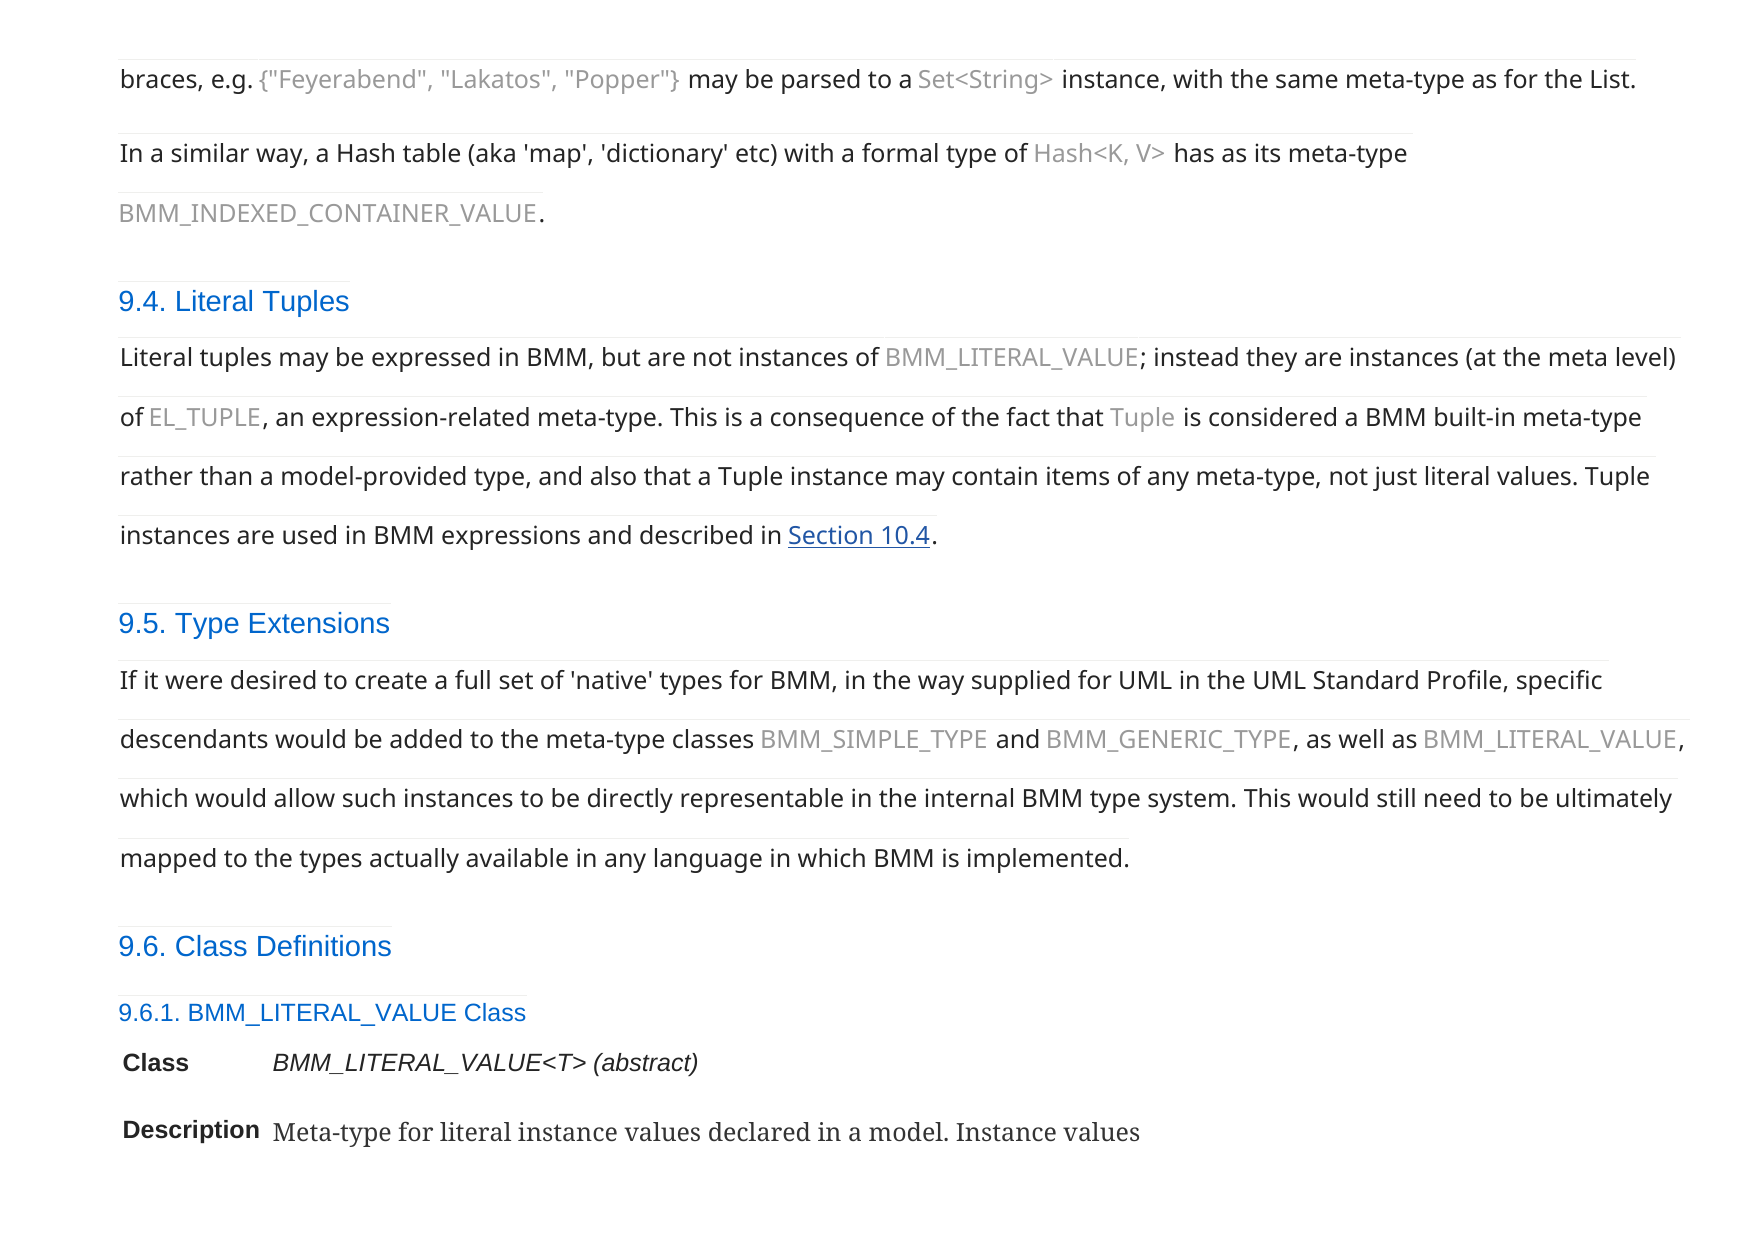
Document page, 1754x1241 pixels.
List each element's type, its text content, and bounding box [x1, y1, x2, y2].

text In a similar way, a Hash table (aka 'map', 'dictionary' etc) with a formal type of Hash<K, V> has as its meta-type BMM_INDEXED_CONTAINER_VALUE. [118, 133, 1695, 229]
text If it were desired to create a full set of 'native' types for BMM, in the way supplied for UML in the UML Standard Profile, specific descendants would be added to the meta-type classes BMM_SIMPLE_TYPE and BMM_GENERIC_TYPE, as well as BMM_LITERAL_VALUE, which would allow such instances to be directly representable in the internal BMM type system. This would still need to be ultimately mapped to the types actually available in any language in which BMM is implemented. [118, 659, 1695, 874]
table_cell Description [118, 1112, 268, 1178]
text Literal tuples may be expressed in BMM, but are not instances of BMM_LITERAL_VALUE; instead they are instances (at the meta level) of EL_TUPLE, an expression-related meta-type. This is a consequence of the fact that Tuple is considered a BMM built-in meta-type rather than a model-provided type, and also that a Tuple instance may contain items of any meta-type, not just literal values. Tuple instances are used in BMM expressions and described in Section 10.4. [118, 337, 1695, 552]
table_cell Meta-type for literal instance values declared in a model. Instance values may be inline values of primitive types in the usual fashion or complex objects in syntax form, e.g. JSON. [268, 1112, 1181, 1178]
subtitle 9.6. Class Definitions [118, 926, 1695, 962]
text Literals representing Lists or Sets of values of objects of other types have as their BMM meta-type BMM_CONTAINER_VALUE<T>. For example, if the serialised value ["Feyerabend", "Lakatos", "Popper"] (which happens to be a JSON Array of Strings) were parsed as a List<String> instance, its meta-type would be a BMM_CONTAINER_VALUE instance whose value_literal was the same string, assuming JSON were used as the syntax, and whose type will be BMM_CONTAINER_TYPE. Similarly a syntax that supported literal Sets using braces, e.g. {"Feyerabend", "Lakatos", "Popper"} may be parsed to a Set<String> instance, with the same meta-type as for the List. [118, 59, 1695, 96]
subtitle 9.6.1. BMM_LITERAL_VALUE Class [118, 995, 1695, 1026]
subtitle 9.4. Literal Tuples [118, 281, 1695, 317]
subtitle 9.5. Type Extensions [118, 603, 1695, 640]
table_header Class [118, 1045, 268, 1112]
table_header BMM_LITERAL_VALUE<T> (abstract) [268, 1045, 1181, 1112]
